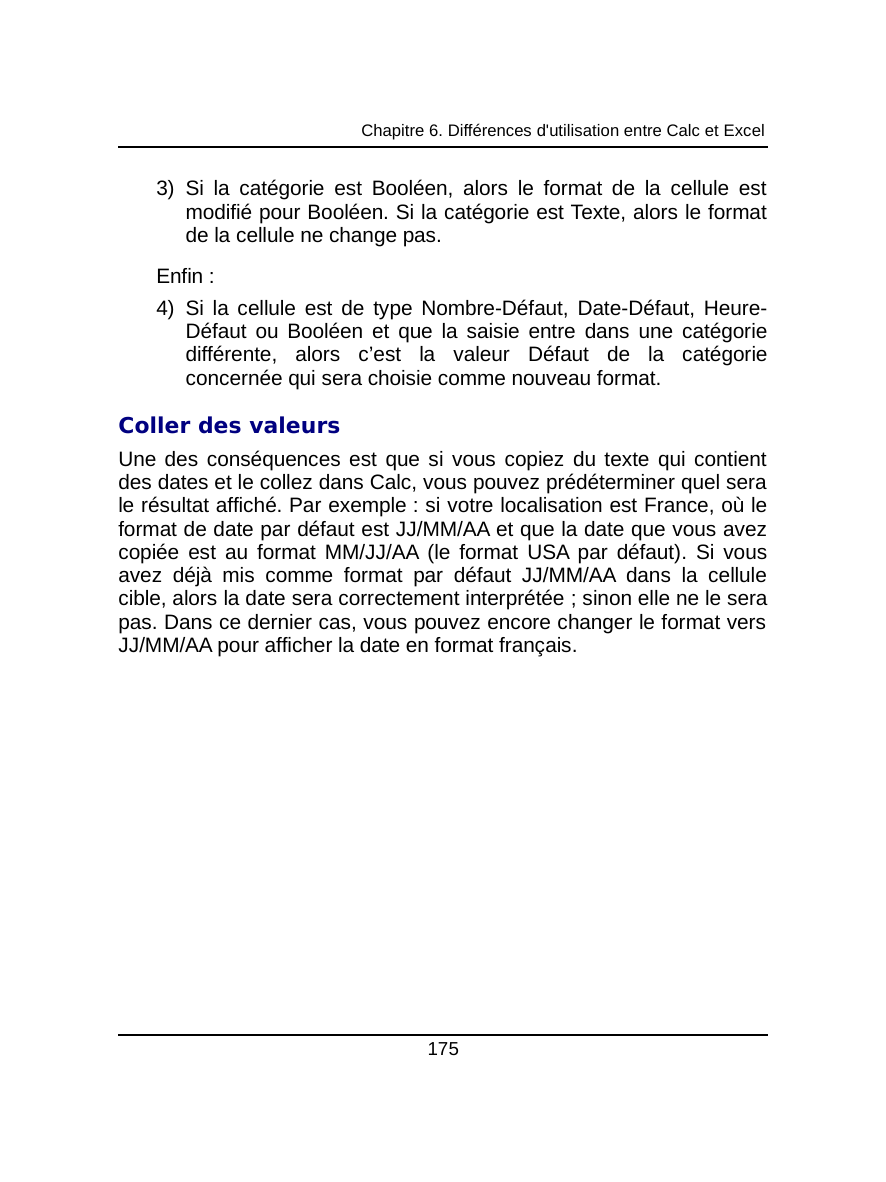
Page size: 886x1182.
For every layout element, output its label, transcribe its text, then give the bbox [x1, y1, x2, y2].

subtitle Coller des valeurs [118, 413, 768, 439]
list Si la cellule est de type Nombre-Défaut, Date-Défaut, Heure-Défaut ou Booléen et que la saisie entre dans une catégorie différente, alors c’est la valeur Défaut de la catégorie concernée qui sera choisie comme nouveau format. [156, 297, 768, 389]
text Une des conséquences est que si vous copiez du texte qui contient des dates et le collez dans Calc, vous pouvez prédéterminer quel sera le résultat affiché. Par exemple : si votre localisation est France, où le format de date par défaut est JJ/MM/AA et que la date que vous avez copiée est au format MM/JJ/AA (le format USA par défaut). Si vous avez déjà mis comme format par défaut JJ/MM/AA dans la cellule cible, alors la date sera correctement interprétée ; sinon elle ne le sera pas. Dans ce dernier cas, vous pouvez encore changer le format vers JJ/MM/AA pour afficher la date en format français. [118, 448, 768, 657]
list Si la catégorie est Booléen, alors le format de la cellule est modifié pour Booléen. Si la catégorie est Texte, alors le format de la cellule ne change pas. [156, 177, 768, 247]
text Enfin : [156, 264, 768, 288]
